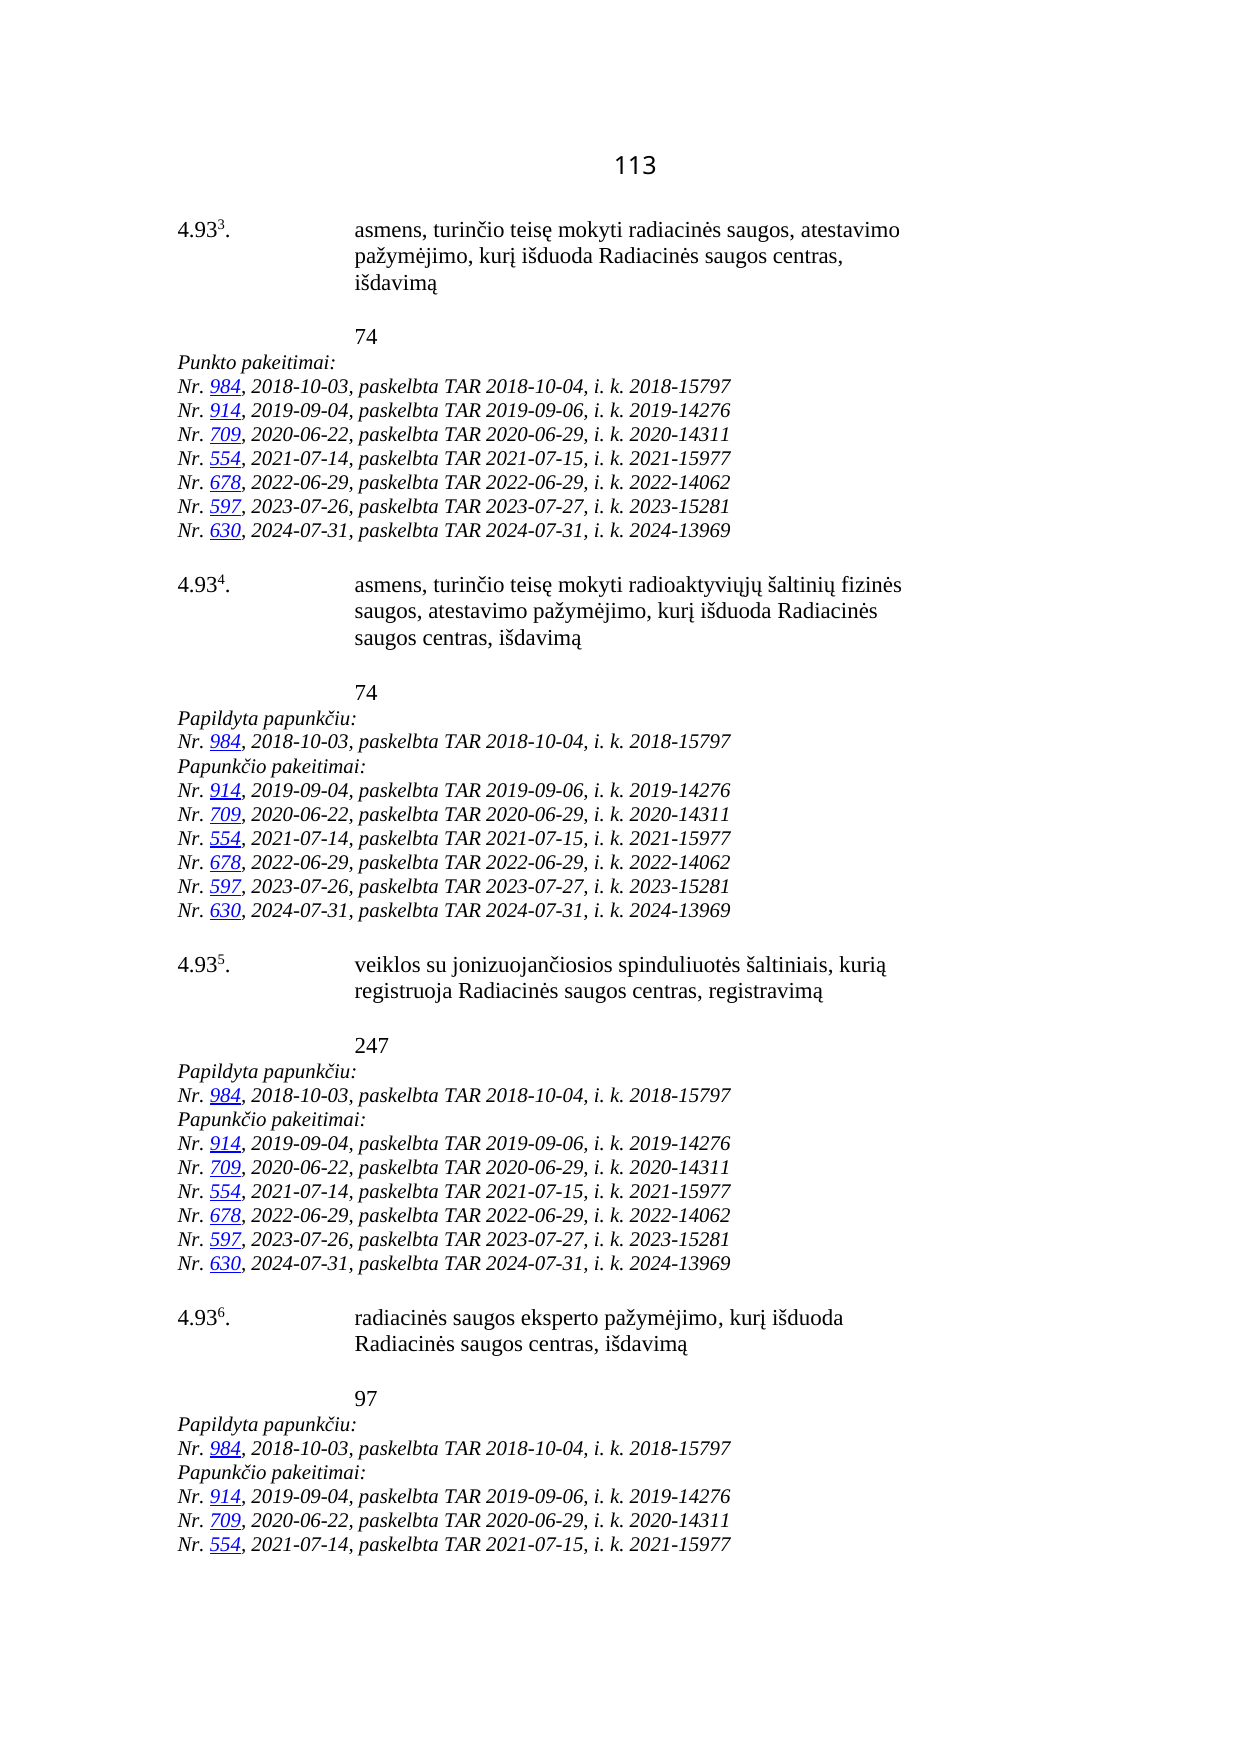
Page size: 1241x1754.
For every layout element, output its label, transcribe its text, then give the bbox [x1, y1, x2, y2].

text Nr. 914, 2019-09-04, paskelbta TAR 2019-09-06, i. k. 2019-14276 [177, 1131, 1092, 1155]
text Nr. 554, 2021-07-14, paskelbta TAR 2021-07-15, i. k. 2021-15977 [177, 1179, 1092, 1203]
text Nr. 630, 2024-07-31, paskelbta TAR 2024-07-31, i. k. 2024-13969 [177, 1251, 1092, 1275]
text Nr. 914, 2019-09-04, paskelbta TAR 2019-09-06, i. k. 2019-14276 [177, 778, 1092, 802]
text Nr. 597, 2023-07-26, paskelbta TAR 2023-07-27, i. k. 2023-15281 [177, 1227, 1092, 1251]
text Papildyta papunkčiu: [177, 1412, 1092, 1436]
text Nr. 554, 2021-07-14, paskelbta TAR 2021-07-15, i. k. 2021-15977 [177, 1532, 1092, 1556]
text Nr. 630, 2024-07-31, paskelbta TAR 2024-07-31, i. k. 2024-13969 [177, 898, 1092, 922]
text Nr. 678, 2022-06-29, paskelbta TAR 2022-06-29, i. k. 2022-14062 [177, 1203, 1092, 1227]
text Nr. 984, 2018-10-03, paskelbta TAR 2018-10-04, i. k. 2018-15797 [177, 729, 1092, 753]
text Nr. 914, 2019-09-04, paskelbta TAR 2019-09-06, i. k. 2019-14276 [177, 398, 1092, 422]
text Nr. 984, 2018-10-03, paskelbta TAR 2018-10-04, i. k. 2018-15797 [177, 374, 1092, 398]
text Nr. 709, 2020-06-22, paskelbta TAR 2020-06-29, i. k. 2020-14311 [177, 1155, 1092, 1179]
text Papildyta papunkčiu: [177, 1058, 1092, 1083]
text 4.936. radiacinės saugos eksperto pažymėjimo, kurį išduoda Radiacinės saugos centras, išdavimą 97 [177, 1304, 915, 1412]
text Nr. 554, 2021-07-14, paskelbta TAR 2021-07-15, i. k. 2021-15977 [177, 446, 1092, 470]
text 4.933. asmens, turinčio teisę mokyti radiacinės saugos, atestavimo pažymėjimo, kurį išduoda Radiacinės saugos centras, išdavimą 74 [177, 216, 915, 350]
text Punkto pakeitimai: [177, 350, 1092, 374]
text Nr. 984, 2018-10-03, paskelbta TAR 2018-10-04, i. k. 2018-15797 [177, 1436, 1092, 1460]
text Papunkčio pakeitimai: [177, 753, 1092, 778]
text 4.935. veiklos su jonizuojančiosios spinduliuotės šaltiniais, kurią registruoja Radiacinės saugos centras, registravimą 247 [177, 951, 915, 1058]
text Papunkčio pakeitimai: [177, 1460, 1092, 1484]
text Nr. 678, 2022-06-29, paskelbta TAR 2022-06-29, i. k. 2022-14062 [177, 470, 1092, 494]
text Nr. 597, 2023-07-26, paskelbta TAR 2023-07-27, i. k. 2023-15281 [177, 874, 1092, 898]
text Nr. 709, 2020-06-22, paskelbta TAR 2020-06-29, i. k. 2020-14311 [177, 1508, 1092, 1532]
text Papildyta papunkčiu: [177, 705, 1092, 729]
text Nr. 597, 2023-07-26, paskelbta TAR 2023-07-27, i. k. 2023-15281 [177, 494, 1092, 518]
text Nr. 709, 2020-06-22, paskelbta TAR 2020-06-29, i. k. 2020-14311 [177, 802, 1092, 826]
text Nr. 678, 2022-06-29, paskelbta TAR 2022-06-29, i. k. 2022-14062 [177, 850, 1092, 874]
text Nr. 984, 2018-10-03, paskelbta TAR 2018-10-04, i. k. 2018-15797 [177, 1083, 1092, 1107]
text Nr. 554, 2021-07-14, paskelbta TAR 2021-07-15, i. k. 2021-15977 [177, 826, 1092, 850]
text Papunkčio pakeitimai: [177, 1107, 1092, 1131]
text Nr. 709, 2020-06-22, paskelbta TAR 2020-06-29, i. k. 2020-14311 [177, 422, 1092, 446]
text Nr. 630, 2024-07-31, paskelbta TAR 2024-07-31, i. k. 2024-13969 [177, 518, 1092, 542]
text Nr. 914, 2019-09-04, paskelbta TAR 2019-09-06, i. k. 2019-14276 [177, 1484, 1092, 1508]
text 4.934. asmens, turinčio teisę mokyti radioaktyviųjų šaltinių fizinės saugos, atestavimo pažymėjimo, kurį išduoda Radiacinės saugos centras, išdavimą 74 [177, 571, 915, 705]
